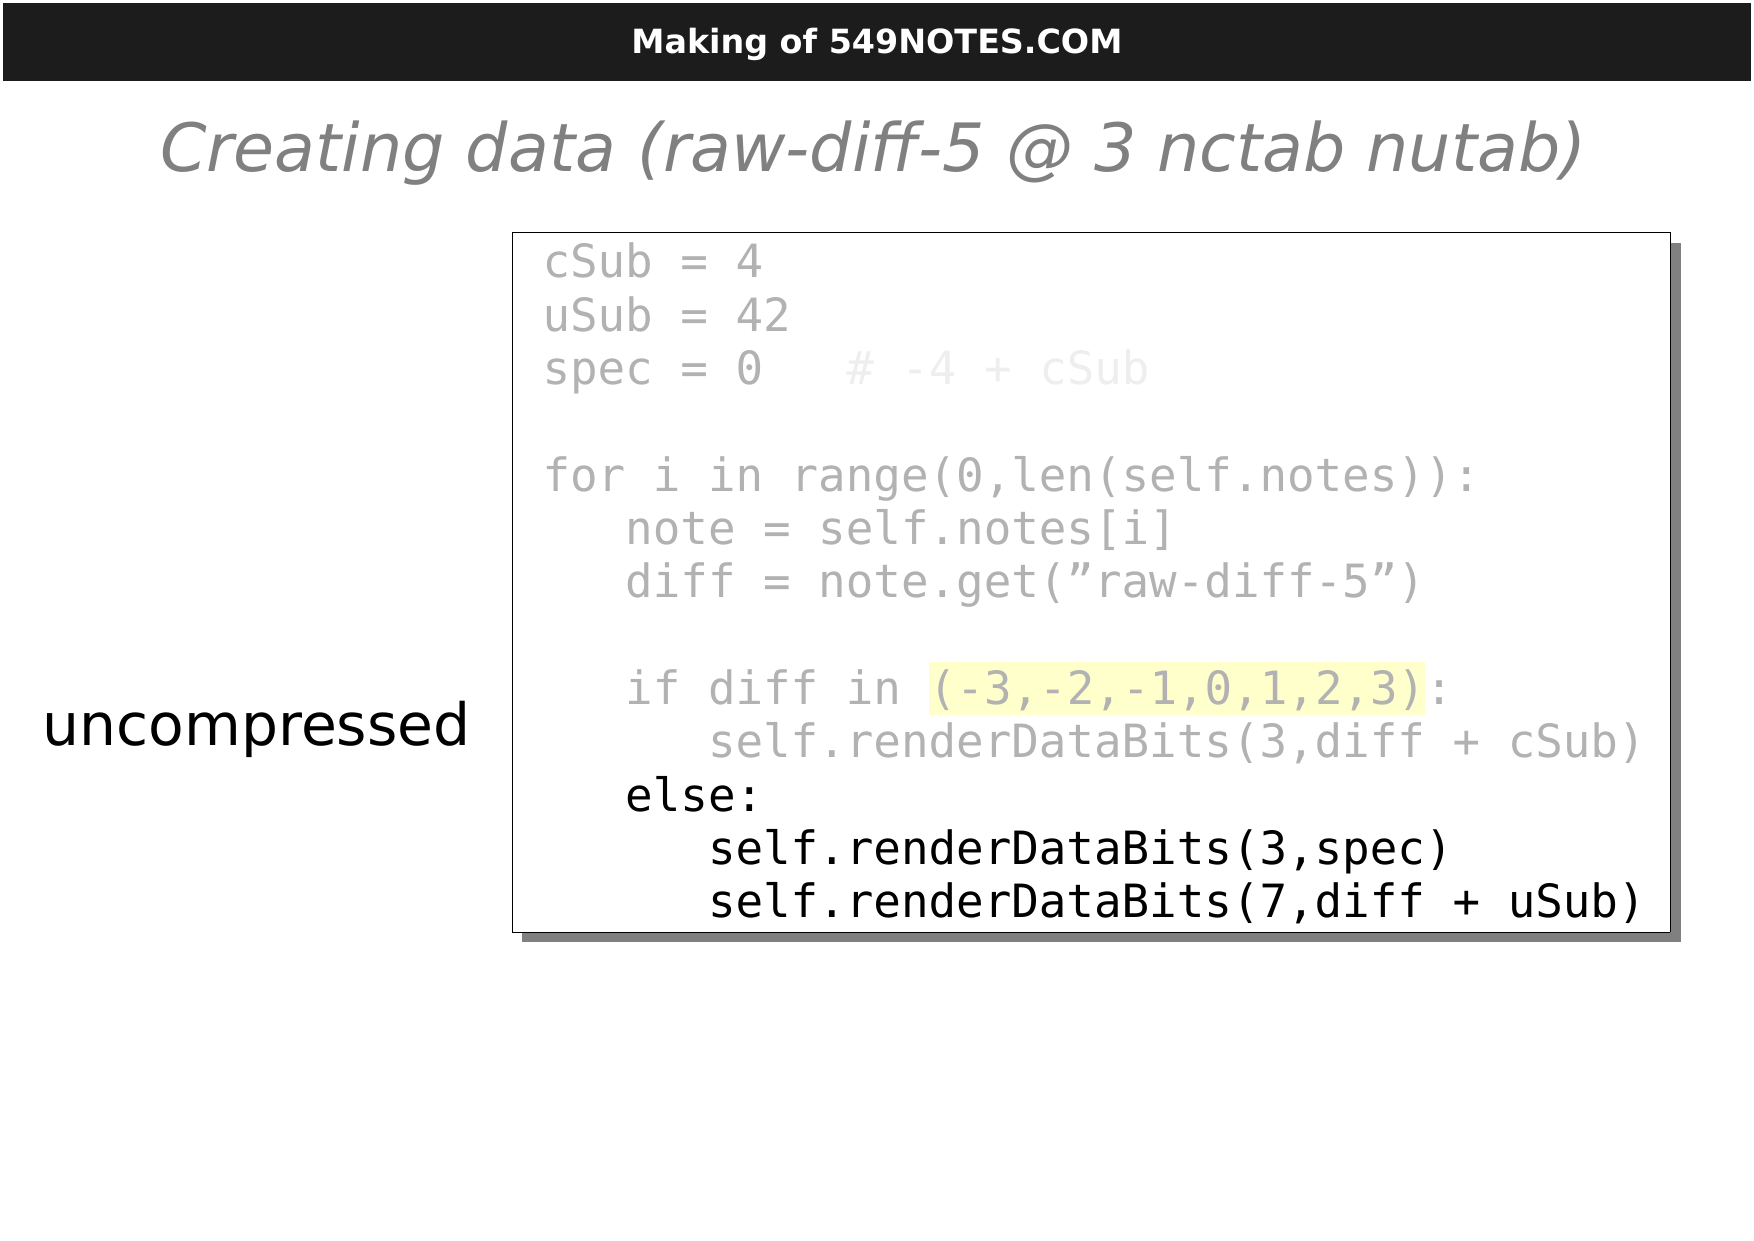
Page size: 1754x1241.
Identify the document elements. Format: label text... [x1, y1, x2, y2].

table_header cSub = 4 uSub = 42 spec = 0 # -4 + cSub for i in range(0,len(self.notes)): note = self.notes[i] diff = note.get(”raw-diff-5”) if diff in (-3,-2,-1,0,1,2,3): self.renderDataBits(3,diff + cSub) else: self.renderDataBits(3,spec) self.renderDataBits(7,diff + uSub) [506, 226, 1686, 948]
text Creating data (raw-diff-5 @ 3 nctab nutab) [3, 110, 1751, 188]
